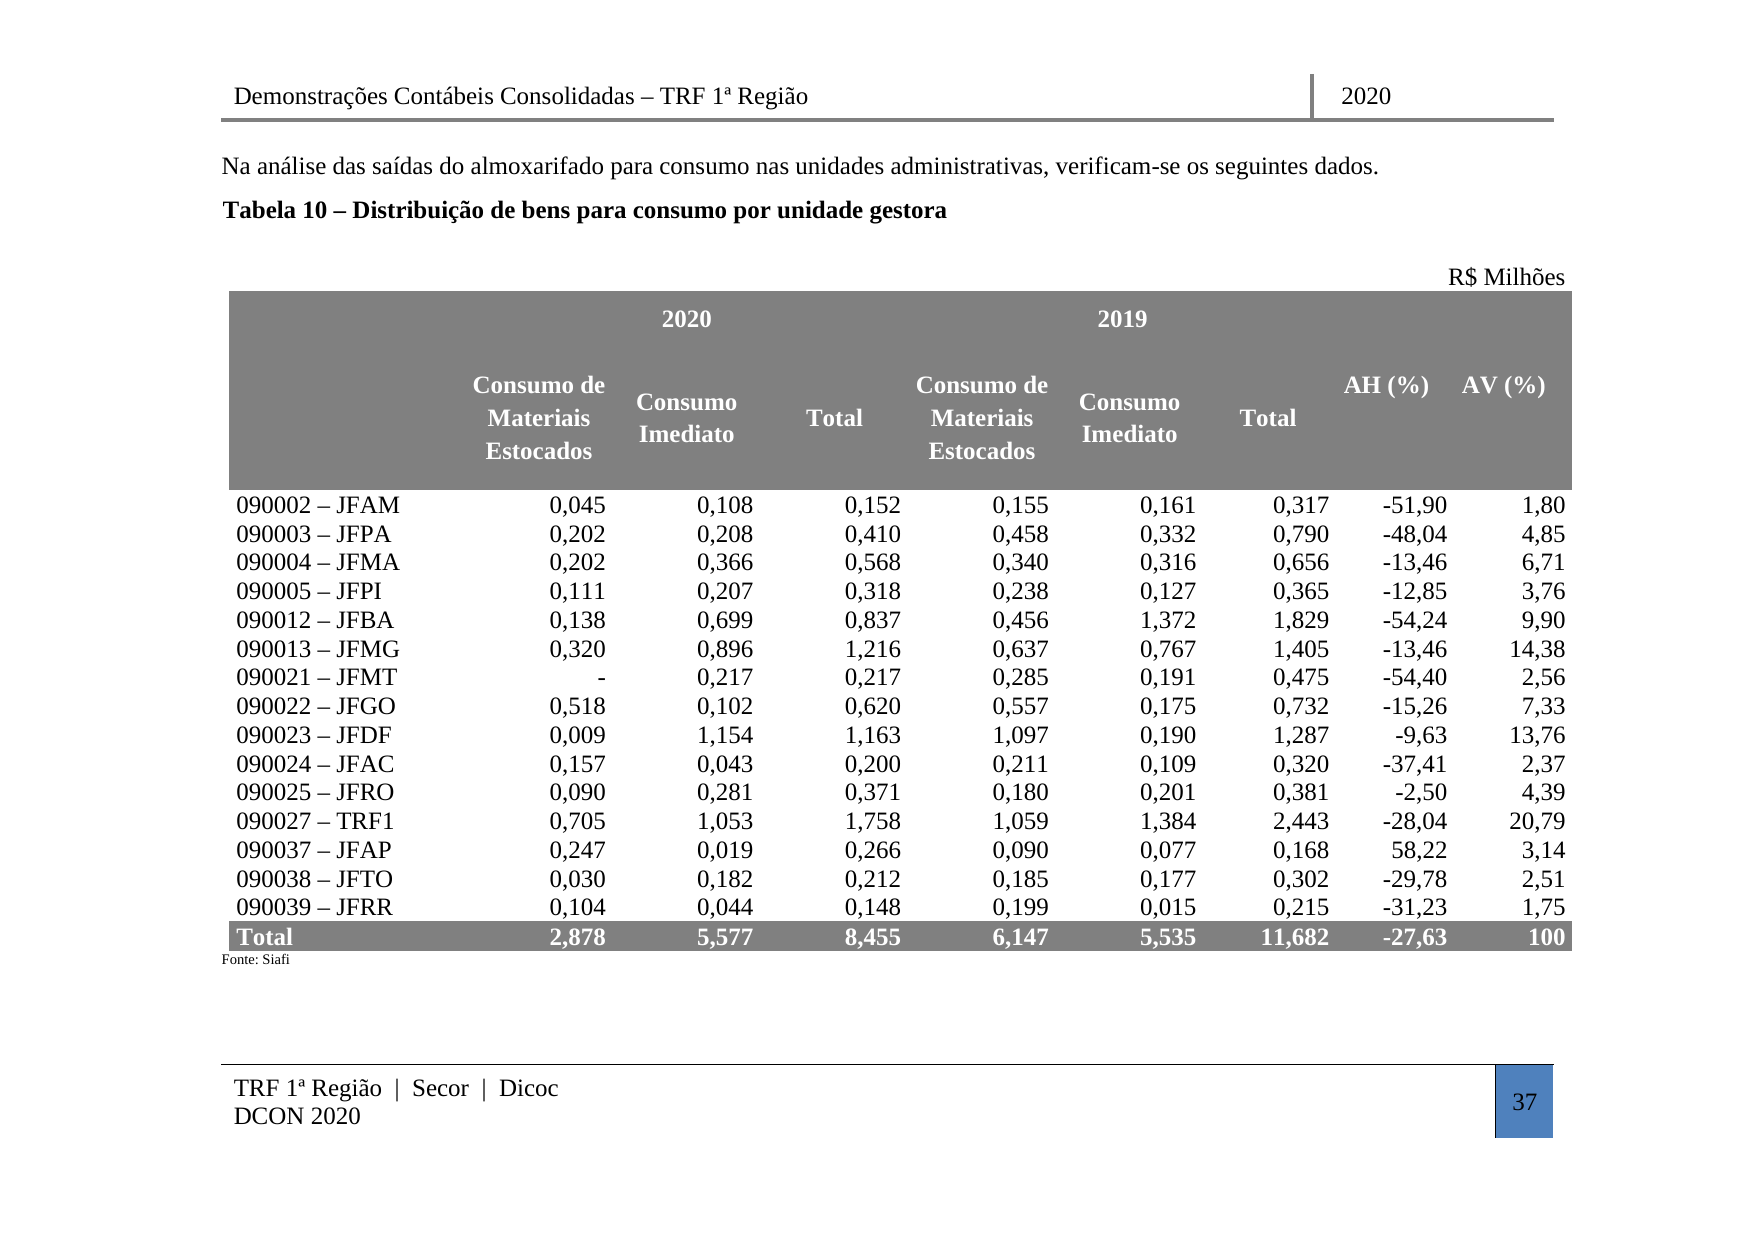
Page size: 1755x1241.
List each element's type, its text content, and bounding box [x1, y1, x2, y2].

table_cell 14,38 [1454, 634, 1572, 662]
table_cell 090024 – JFAC [229, 749, 465, 777]
table_cell 5,535 [1056, 921, 1203, 951]
table_cell 0,207 [613, 576, 760, 605]
table_cell 0,138 [465, 605, 613, 634]
table_cell 0,202 [465, 519, 613, 547]
table_cell 2019 [908, 291, 1336, 358]
table_cell 1,829 [1203, 605, 1336, 634]
table_cell 0,157 [465, 749, 613, 777]
table_cell 0,281 [613, 778, 760, 806]
table_cell 0,043 [613, 749, 760, 777]
table_cell 0,656 [1203, 548, 1336, 576]
table_cell 0,185 [908, 864, 1056, 892]
table_cell Consumo de Materiais Estocados [465, 358, 613, 490]
table_cell 1,059 [908, 806, 1056, 835]
table_cell 0,732 [1203, 691, 1336, 720]
table_cell 13,76 [1454, 720, 1572, 749]
table_cell 58,22 [1336, 835, 1454, 864]
table_cell 0,518 [465, 691, 613, 720]
table_cell Consumo Imediato [1056, 358, 1203, 490]
table_cell 090023 – JFDF [229, 720, 465, 749]
table_header R$ Milhões [229, 263, 1572, 291]
table_cell 0,177 [1056, 864, 1203, 892]
table_cell 0,200 [760, 749, 908, 777]
table_cell 2,878 [465, 921, 613, 951]
table_cell 5,577 [613, 921, 760, 951]
table_cell 0,148 [760, 893, 908, 921]
table_cell 0,202 [465, 548, 613, 576]
table_cell 0,212 [760, 864, 908, 892]
table_cell 0,620 [760, 691, 908, 720]
table_cell 0,009 [465, 720, 613, 749]
table_cell -48,04 [1336, 519, 1454, 547]
table_cell 0,182 [613, 864, 760, 892]
table_cell Total [760, 358, 908, 490]
table_cell -54,40 [1336, 663, 1454, 691]
table_cell 0,247 [465, 835, 613, 864]
table_cell 0,285 [908, 663, 1056, 691]
table_cell 0,837 [760, 605, 908, 634]
table_cell 20,79 [1454, 806, 1572, 835]
table_cell 0,366 [613, 548, 760, 576]
table_cell 0,316 [1056, 548, 1203, 576]
table_cell 0,180 [908, 778, 1056, 806]
table_cell 0,332 [1056, 519, 1203, 547]
table_cell 090027 – TRF1 [229, 806, 465, 835]
table_cell 0,111 [465, 576, 613, 605]
table_cell 7,33 [1454, 691, 1572, 720]
table_cell 0,168 [1203, 835, 1336, 864]
table_cell -29,78 [1336, 864, 1454, 892]
table_cell 1,384 [1056, 806, 1203, 835]
table_cell 6,71 [1454, 548, 1572, 576]
table_cell 0,320 [465, 634, 613, 662]
text Tabela 10 – Distribuição de bens para consumo por unidade gestora [223, 193, 1594, 226]
table_cell 0,767 [1056, 634, 1203, 662]
table_cell 6,147 [908, 921, 1056, 951]
table_cell 0,044 [613, 893, 760, 921]
table_cell -2,50 [1336, 778, 1454, 806]
table_cell 0,381 [1203, 778, 1336, 806]
table_cell 090003 – JFPA [229, 519, 465, 547]
table_cell -37,41 [1336, 749, 1454, 777]
table_cell 0,238 [908, 576, 1056, 605]
table_cell 1,758 [760, 806, 908, 835]
table_cell 0,201 [1056, 778, 1203, 806]
table_cell 2,51 [1454, 864, 1572, 892]
table_cell 0,340 [908, 548, 1056, 576]
table_cell 2,56 [1454, 663, 1572, 691]
table_cell 100 [1454, 921, 1572, 951]
table_cell 0,077 [1056, 835, 1203, 864]
table_cell 090002 – JFAM [229, 490, 465, 519]
table_cell 0,161 [1056, 490, 1203, 519]
table_cell 090012 – JFBA [229, 605, 465, 634]
table_cell 0,155 [908, 490, 1056, 519]
table_cell 1,154 [613, 720, 760, 749]
text Na análise das saídas do almoxarifado para consumo nas unidades administrativas, verificam-se os seguintes dados. [221, 151, 1595, 180]
table_cell -13,46 [1336, 548, 1454, 576]
table_cell 0,102 [613, 691, 760, 720]
table_cell 0,365 [1203, 576, 1336, 605]
table_cell 0,090 [908, 835, 1056, 864]
table_cell 0,302 [1203, 864, 1336, 892]
table_cell 4,85 [1454, 519, 1572, 547]
table_cell 0,371 [760, 778, 908, 806]
table_cell 2,443 [1203, 806, 1336, 835]
table_cell [229, 291, 465, 490]
table_cell 0,790 [1203, 519, 1336, 547]
table_cell -12,85 [1336, 576, 1454, 605]
table_cell 11,682 [1203, 921, 1336, 951]
table_cell 0,015 [1056, 893, 1203, 921]
table_cell 3,76 [1454, 576, 1572, 605]
table_cell 0,109 [1056, 749, 1203, 777]
table_cell 0,190 [1056, 720, 1203, 749]
table_cell Total [229, 921, 465, 951]
table_cell AH (%) [1336, 291, 1454, 490]
table_cell 0,320 [1203, 749, 1336, 777]
table_cell Consumo de Materiais Estocados [908, 358, 1056, 490]
table_cell 1,053 [613, 806, 760, 835]
table_cell 9,90 [1454, 605, 1572, 634]
table_cell 0,458 [908, 519, 1056, 547]
table_cell -9,63 [1336, 720, 1454, 749]
table_cell 0,217 [613, 663, 760, 691]
table_cell 0,318 [760, 576, 908, 605]
table_cell 0,199 [908, 893, 1056, 921]
table_cell 0,108 [613, 490, 760, 519]
table_cell 0,637 [908, 634, 1056, 662]
table_cell AV (%) [1454, 291, 1572, 490]
table_cell Consumo Imediato [613, 358, 760, 490]
table_cell 0,211 [908, 749, 1056, 777]
table_cell 2020 [465, 291, 908, 358]
table_cell 3,14 [1454, 835, 1572, 864]
table_cell 0,456 [908, 605, 1056, 634]
table_cell -15,26 [1336, 691, 1454, 720]
table_cell 0,090 [465, 778, 613, 806]
table_cell 090038 – JFTO [229, 864, 465, 892]
table_cell 0,705 [465, 806, 613, 835]
table_cell 090005 – JFPI [229, 576, 465, 605]
table_cell 090039 – JFRR [229, 893, 465, 921]
table_cell 1,163 [760, 720, 908, 749]
table_cell 0,045 [465, 490, 613, 519]
table_cell 090025 – JFRO [229, 778, 465, 806]
table_cell 0,208 [613, 519, 760, 547]
table_cell 8,455 [760, 921, 908, 951]
table_cell 1,287 [1203, 720, 1336, 749]
table_cell 0,475 [1203, 663, 1336, 691]
table_cell 0,019 [613, 835, 760, 864]
table_cell 0,896 [613, 634, 760, 662]
text Fonte: Siafi [221, 951, 1595, 977]
table_cell 0,410 [760, 519, 908, 547]
table_cell 090013 – JFMG [229, 634, 465, 662]
table_cell 0,215 [1203, 893, 1336, 921]
table_cell 1,75 [1454, 893, 1572, 921]
table_cell 0,104 [465, 893, 613, 921]
table_cell -27,63 [1336, 921, 1454, 951]
table_cell -13,46 [1336, 634, 1454, 662]
table_cell 090037 – JFAP [229, 835, 465, 864]
table_cell 090021 – JFMT [229, 663, 465, 691]
table_cell 0,217 [760, 663, 908, 691]
table_cell 0,175 [1056, 691, 1203, 720]
table_cell 090004 – JFMA [229, 548, 465, 576]
table_cell Total [1203, 358, 1336, 490]
table_cell 0,557 [908, 691, 1056, 720]
table_cell 0,568 [760, 548, 908, 576]
table_cell -31,23 [1336, 893, 1454, 921]
table_cell 0,127 [1056, 576, 1203, 605]
table_cell 0,266 [760, 835, 908, 864]
table_cell 0,030 [465, 864, 613, 892]
table_cell 0,152 [760, 490, 908, 519]
table_cell 1,405 [1203, 634, 1336, 662]
table_cell 1,097 [908, 720, 1056, 749]
table_cell 0,699 [613, 605, 760, 634]
table_cell 0,191 [1056, 663, 1203, 691]
table_cell 2,37 [1454, 749, 1572, 777]
table_cell -28,04 [1336, 806, 1454, 835]
table_cell 1,372 [1056, 605, 1203, 634]
table_cell -54,24 [1336, 605, 1454, 634]
table_cell 1,216 [760, 634, 908, 662]
table_cell 0,317 [1203, 490, 1336, 519]
table_cell 4,39 [1454, 778, 1572, 806]
table_cell -51,90 [1336, 490, 1454, 519]
table_cell 1,80 [1454, 490, 1572, 519]
table_cell 090022 – JFGO [229, 691, 465, 720]
table_cell - [465, 663, 613, 691]
